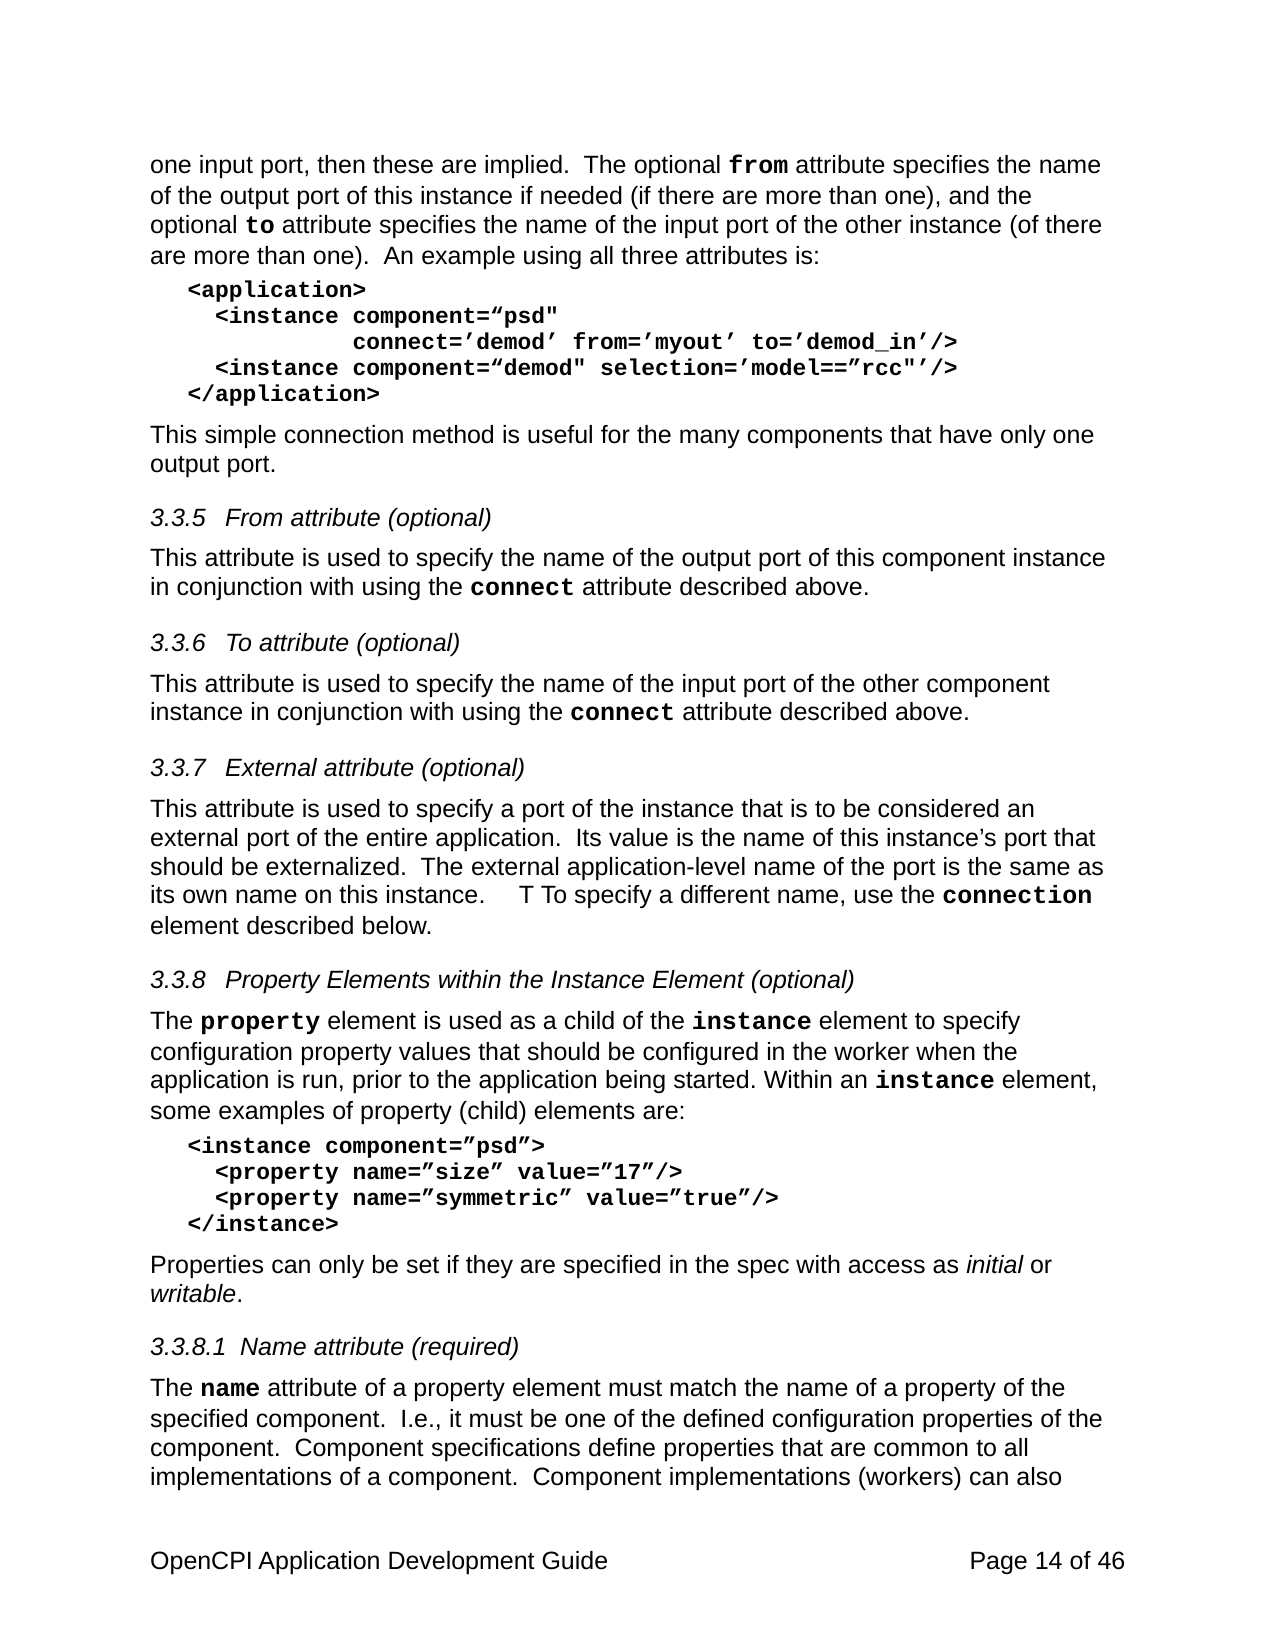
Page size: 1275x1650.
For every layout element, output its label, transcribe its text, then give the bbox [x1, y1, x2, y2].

text This attribute is used to specify a port of the instance that is to be considered an external port of the entire application. Its value is the name of this instance’s port that should be externalized. The external application-level name of the port is the same as its own name on this instance. TTo specify a different name, use the connection element described below. [150, 794, 1125, 940]
text <application> <instance component=“psd" connect=’demod’ from=’myout’ to=’demod_in’/> <instance component=“demod" selection=’model==”rcc"’/> </application> [187, 278, 1125, 408]
subtitle To attribute (optional) [150, 628, 1125, 657]
subtitle From attribute (optional) [150, 502, 1125, 531]
text <instance component=”psd”> <property name=”size” value=”17”/> <property name=”symmetric” value=”true”/> </instance> [187, 1134, 1125, 1238]
text The property element is used as a child of the instance element to specify configuration property values that should be configured in the worker when the application is run, prior to the application being started. Within an instance element, some examples of property (child) elements are: [150, 1006, 1125, 1125]
text Properties can only be set if they are specified in the spec with access as initial or writable. [150, 1250, 1125, 1307]
text This attribute is used to specify the name of the output port of this component instance in conjunction with using the connect attribute described above. [150, 543, 1125, 603]
text This simple connection method is useful for the many components that have only one output port. [150, 420, 1125, 477]
subtitle External attribute (optional) [150, 753, 1125, 782]
subtitle Property Elements within the Instance Element (optional) [150, 965, 1125, 994]
text The name attribute of a property element must match the name of a property of the specified component. I.e., it must be one of the defined configuration properties of the component. Component specifications define properties that are common to all implementations of a component. Component implementations (workers) can also [150, 1373, 1125, 1490]
text one input port, then these are implied. The optional from attribute specifies the name of the output port of this instance if needed (if there are more than one), and the optional to attribute specifies the name of the input port of the other instance (of there are more than one). An example using all three attributes is: [150, 150, 1125, 269]
text This attribute is used to specify the name of the input port of the other component instance in conjunction with using the connect attribute described above. [150, 669, 1125, 728]
subtitle Name attribute (required) [150, 1332, 1125, 1361]
